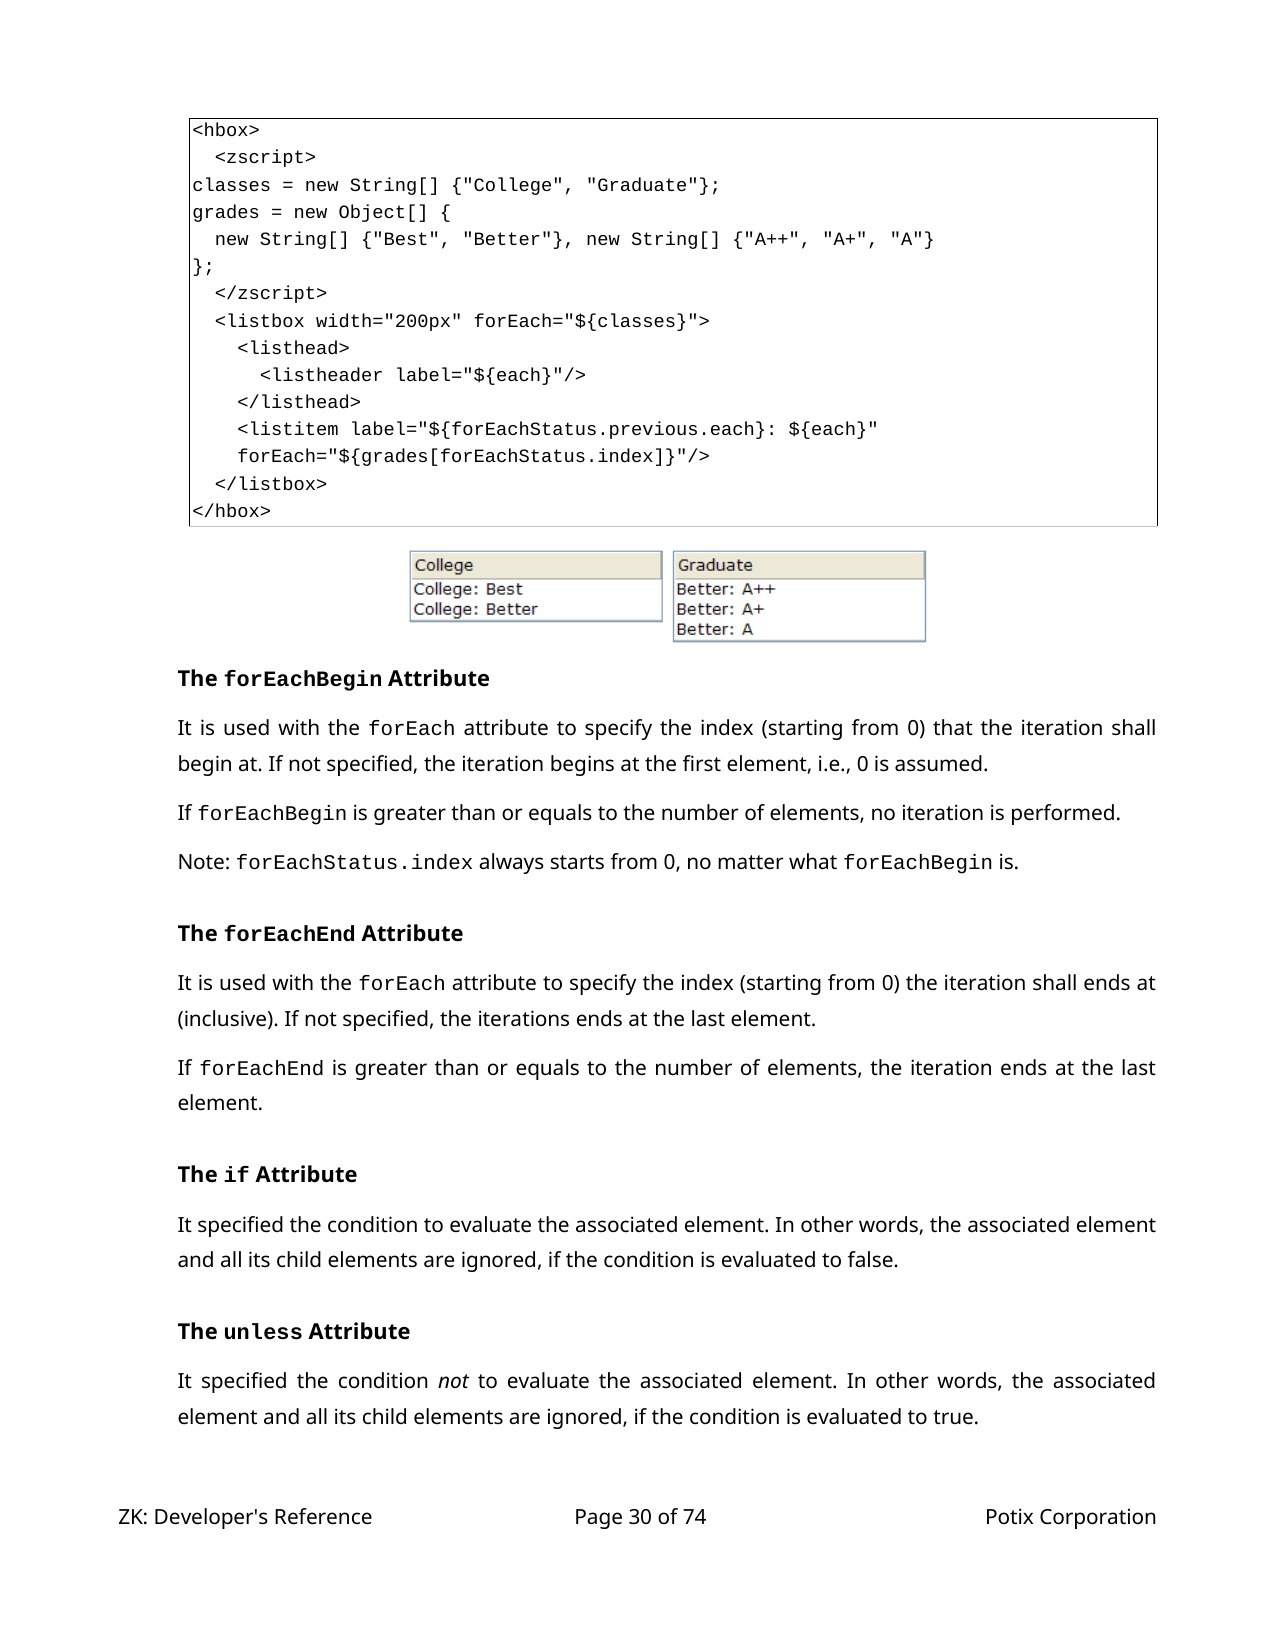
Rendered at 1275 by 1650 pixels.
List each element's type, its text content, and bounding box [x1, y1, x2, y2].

picture [407, 547, 930, 645]
text new String[] {"Best", "Better"}, new String[] {"A++", "A+", "A"} [190, 227, 1157, 251]
text <listitem label="${forEachStatus.previous.each}: ${each}" [190, 417, 1157, 441]
text <listhead> [190, 336, 1157, 360]
text </hbox> [190, 499, 1157, 526]
text It is used with the forEach attribute to specify the index (starting from 0) that the iteration shall begin at. If not specified, the iteration begins at the first element, i.e., 0 is assumed. [177, 713, 1157, 777]
subtitle The if Attribute [177, 1159, 1157, 1189]
text <hbox> [190, 119, 1157, 142]
text If forEachBegin is greater than or equals to the number of elements, no iteration is performed. [177, 798, 1157, 826]
text It specified the condition to evaluate the associated element. In other words, the associated element and all its child elements are ignored, if the condition is evaluated to false. [177, 1210, 1157, 1273]
text Note: forEachStatus.index always starts from 0, no matter what forEachBegin is. [177, 847, 1157, 875]
text </zscript> [190, 281, 1157, 306]
subtitle The forEachEnd Attribute [177, 918, 1157, 948]
subtitle The unless Attribute [177, 1316, 1157, 1346]
text It is used with the forEach attribute to specify the index (starting from 0) the iteration shall ends at (inclusive). If not specified, the iterations ends at the last element. [177, 968, 1157, 1032]
text If forEachEnd is greater than or equals to the number of elements, the iteration ends at the last element. [177, 1053, 1157, 1117]
text forEach="${grades[forEachStatus.index]}"/> [190, 444, 1157, 469]
text <listheader label="${each}"/> [190, 363, 1157, 387]
text </listhead> [190, 390, 1157, 414]
subtitle The forEachBegin Attribute [177, 645, 1157, 693]
text classes = new String[] {"College", "Graduate"}; [190, 172, 1157, 197]
text It specified the condition not to evaluate the associated element. In other words, the associated element and all its child elements are ignored, if the condition is evaluated to true. [177, 1367, 1157, 1430]
text }; [190, 254, 1157, 278]
text </listbox> [190, 472, 1157, 496]
text <listbox width="200px" forEach="${classes}"> [190, 308, 1157, 333]
text <zscript> [190, 145, 1157, 169]
text grades = new Object[] { [190, 200, 1157, 224]
